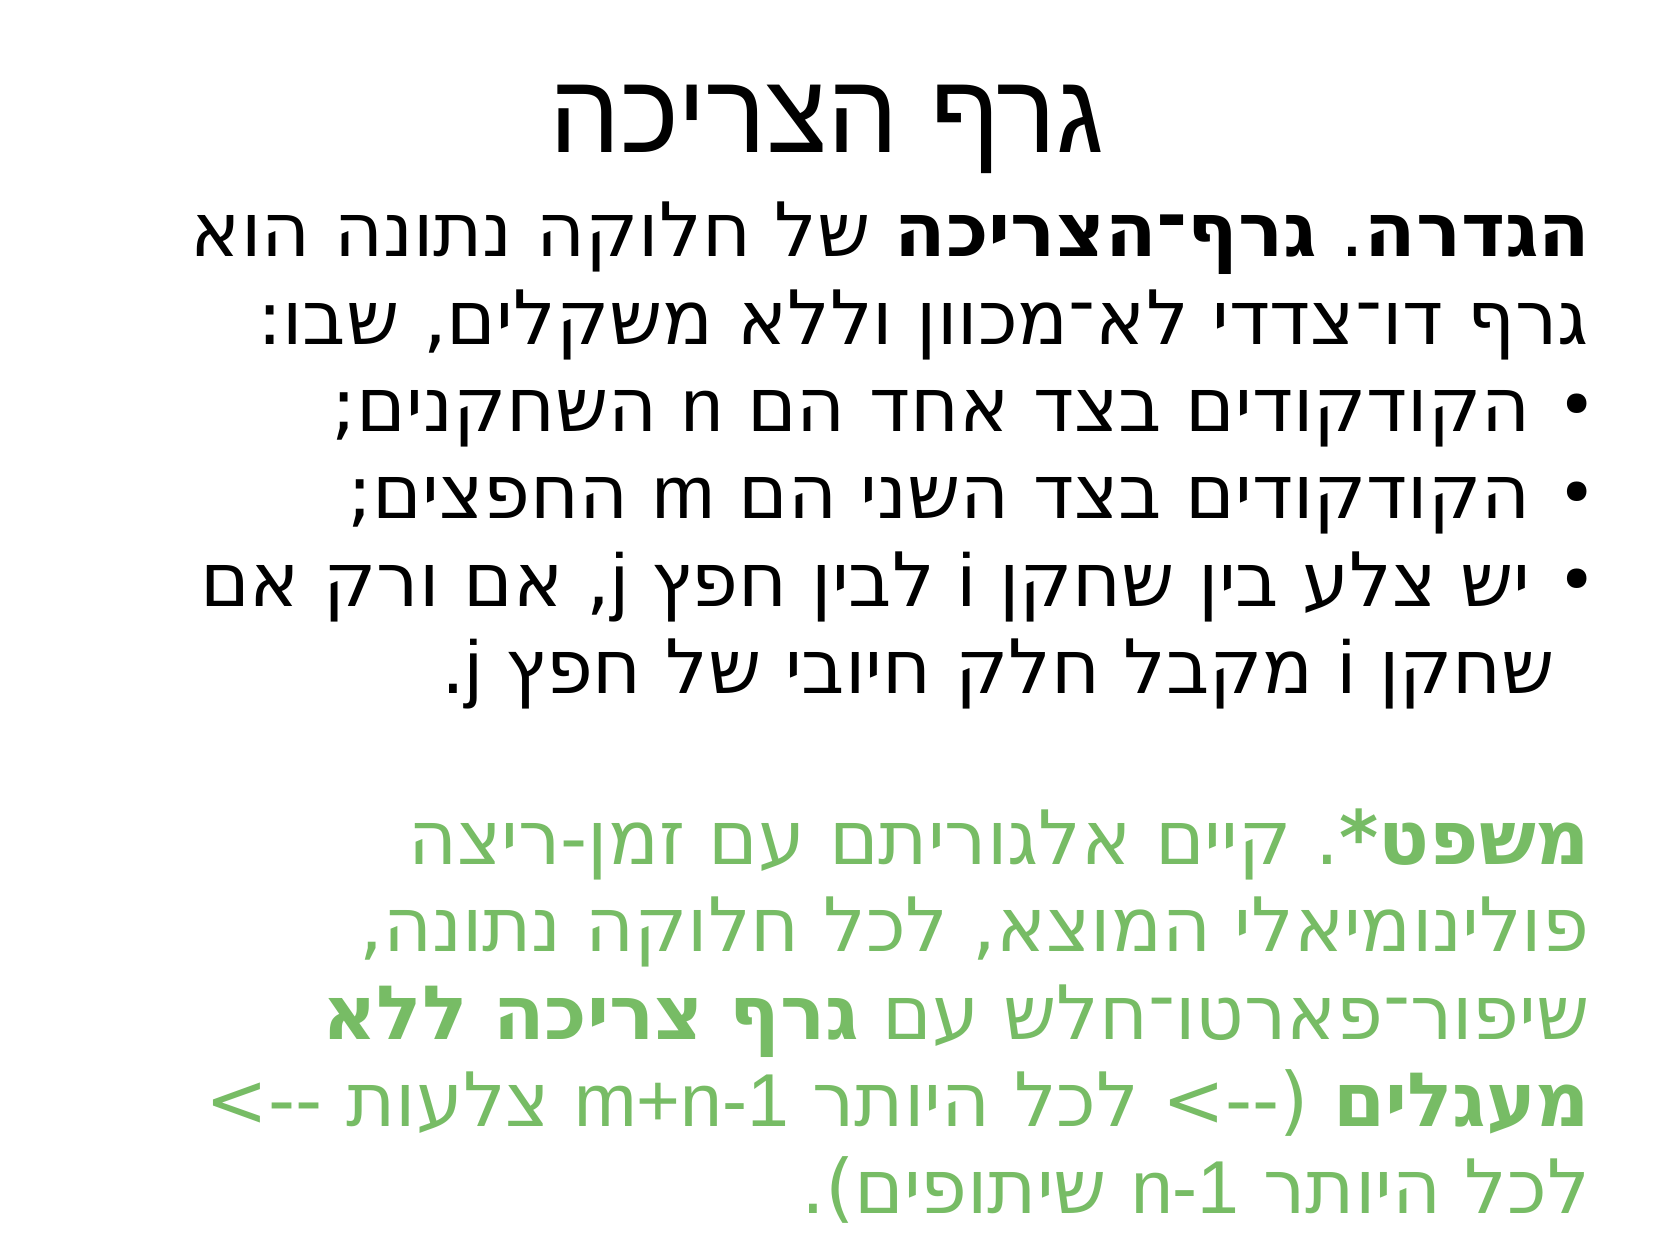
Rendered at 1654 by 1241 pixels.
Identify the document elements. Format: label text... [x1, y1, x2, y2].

title גרף הצריכה [0, 32, 1654, 196]
text_box הגדרה. גרף־הצריכה של חלוקה נתונה הוא גרף דו־צדדי לא־מכוון וללא משקלים, שבו: הקודקודים בצד אחד הם n השחקנים; הקודקודים בצד השני הם m החפצים; יש צלע בין שחקן i לבין חפץ j, אם ורק אם שחקן i מקבל חלק חיובי של חפץ j. משפט*. קיים אלגוריתם עם זמן-ריצה פולינומיאלי המוצא, לכל חלוקה נתונה, שיפור־פארטו־חלש עם גרף צריכה ללא מעגלים (--> לכל היותר m+n-1 צלעות --> לכל היותר n-1 שיתופים). [60, 180, 1606, 1142]
